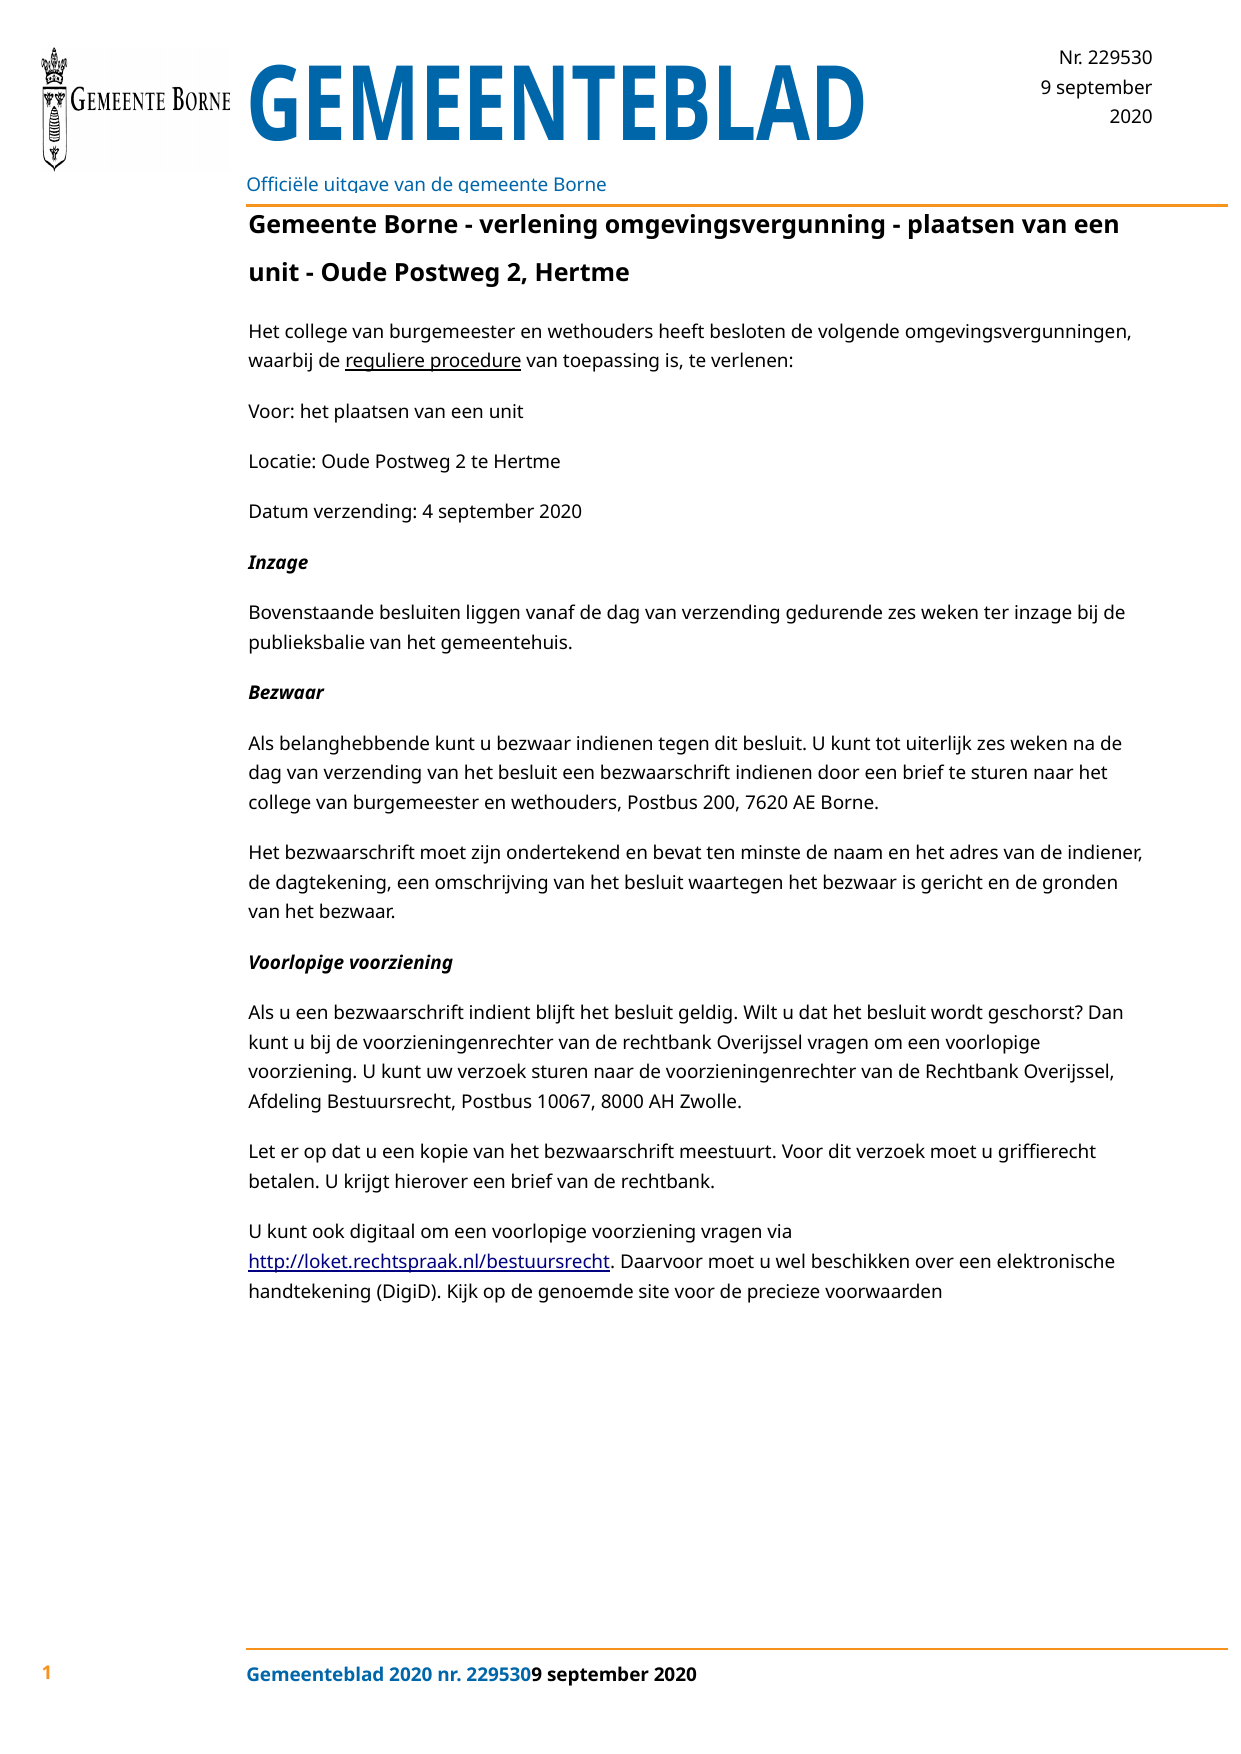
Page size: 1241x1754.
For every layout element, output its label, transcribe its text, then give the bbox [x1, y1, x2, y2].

text Voorlopige voorziening [248, 949, 1152, 975]
text U kunt ook digitaal om een voorlopige voorziening vragen via http://loket.rechtspraak.nl/bestuursrecht. Daarvoor moet u wel beschikken over een elektronische handtekening (DigiD). Kijk op de genoemde site voor de precieze voorwaarden [248, 1219, 1152, 1304]
text Als belanghebbende kunt u bezwaar indienen tegen dit besluit. U kunt tot uiterlijk zes weken na de dag van verzending van het besluit een bezwaarschrift indienen door een brief te sturen naar het college van burgemeester en wethouders, Postbus 200, 7620 AE Borne. [248, 730, 1152, 815]
text Datum verzending: 4 september 2020 [248, 499, 1152, 524]
text Locatie: Oude Postweg 2 te Hertme [248, 448, 1152, 474]
text Bovenstaande besluiten liggen vanaf de dag van verzending gedurende zes weken ter inzage bij de publieksbalie van het gemeentehuis. [248, 599, 1152, 655]
text Als u een bezwaarschrift indient blijft het besluit geldig. Wilt u dat het besluit wordt geschorst? Dan kunt u bij de voorzieningenrechter van de rechtbank Overijssel vragen om een voorlopige voorziening. U kunt uw verzoek sturen naar de voorzieningenrechter van de Rechtbank Overijssel, Afdeling Bestuursrecht, Postbus 10067, 8000 AH Zwolle. [248, 999, 1152, 1114]
text Voor: het plaatsen van een unit [248, 398, 1152, 424]
text Let er op dat u een kopie van het bezwaarschrift meestuurt. Voor dit verzoek moet u griffierecht betalen. U krijgt hierover een brief van de rechtbank. [248, 1139, 1152, 1194]
text Inzage [248, 549, 1152, 575]
picture [41, 47, 231, 172]
text Bezwaar [248, 679, 1152, 705]
text Het college van burgemeester en wethouders heeft besloten de volgende omgevingsvergunningen, waarbij de reguliere procedure van toepassing is, te verlenen: [248, 318, 1152, 373]
text Het bezwaarschrift moet zijn ondertekend en bevat ten minste de naam en het adres van de indiener, de dagtekening, een omschrijving van het besluit waartegen het bezwaar is gericht en de gronden van het bezwaar. [248, 839, 1152, 924]
text Gemeente Borne - verlening omgevingsvergunning - plaatsen van een unit - Oude Postweg 2, Hertme [248, 207, 1152, 288]
